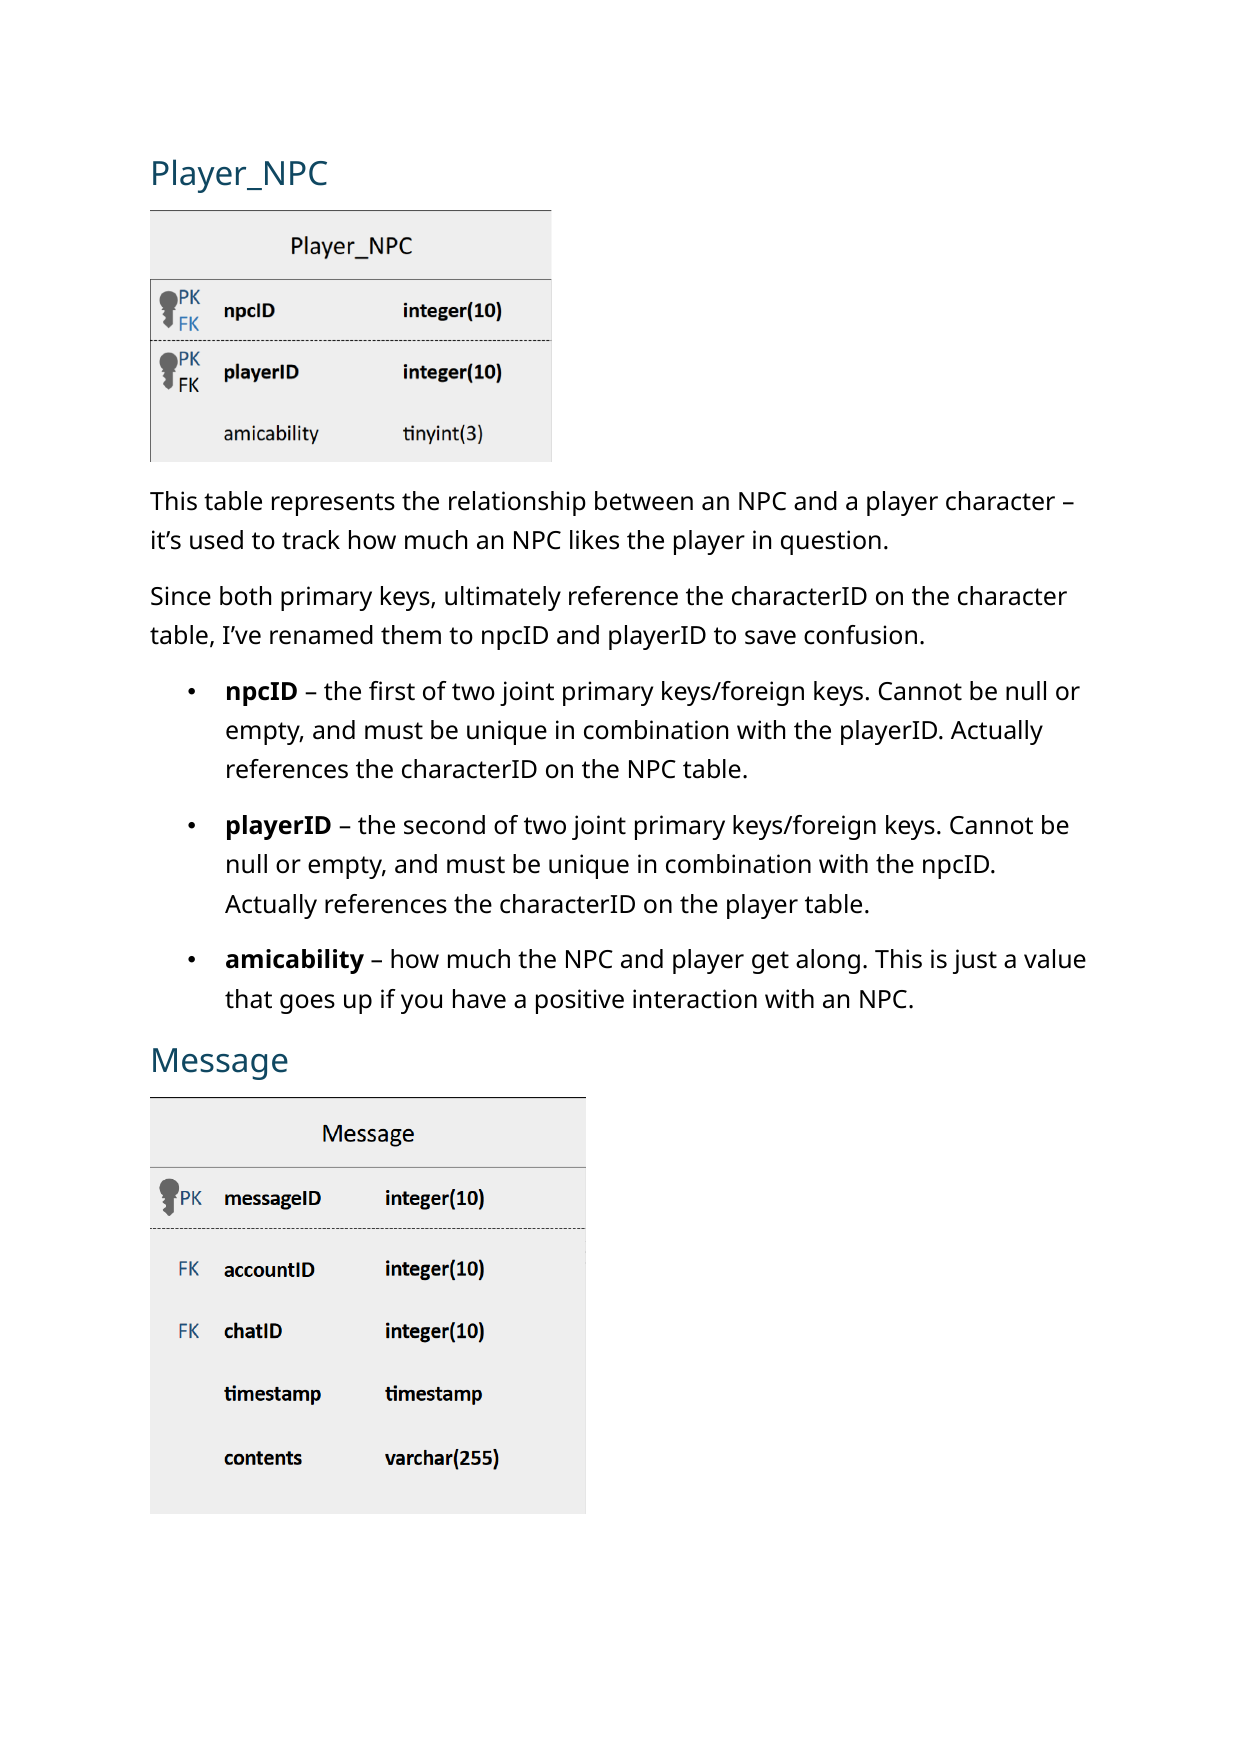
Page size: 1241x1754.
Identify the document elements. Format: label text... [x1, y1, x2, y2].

picture [150, 210, 552, 462]
subtitle Message [150, 1037, 1090, 1083]
list npcID – the first of two joint primary keys/foreign keys. Cannot be null or empty, and must be unique in combination with the playerID. Actually references the characterID on the NPC table. [187, 674, 1090, 786]
text This table represents the relationship between an NPC and a player character – it’s used to track how much an NPC likes the player in question. [150, 484, 1090, 557]
text Since both primary keys, ultimately reference the characterID on the character table, I’ve renamed them to npcID and playerID to save confusion. [150, 579, 1090, 652]
list amicability – how much the NPC and player get along. This is just a value that goes up if you have a positive interaction with an NPC. [187, 942, 1090, 1015]
picture [150, 1097, 586, 1514]
list playerID – the second of two joint primary keys/foreign keys. Cannot be null or empty, and must be unique in combination with the npcID. Actually references the characterID on the player table. [187, 808, 1090, 920]
subtitle Player_NPC [150, 150, 1090, 195]
